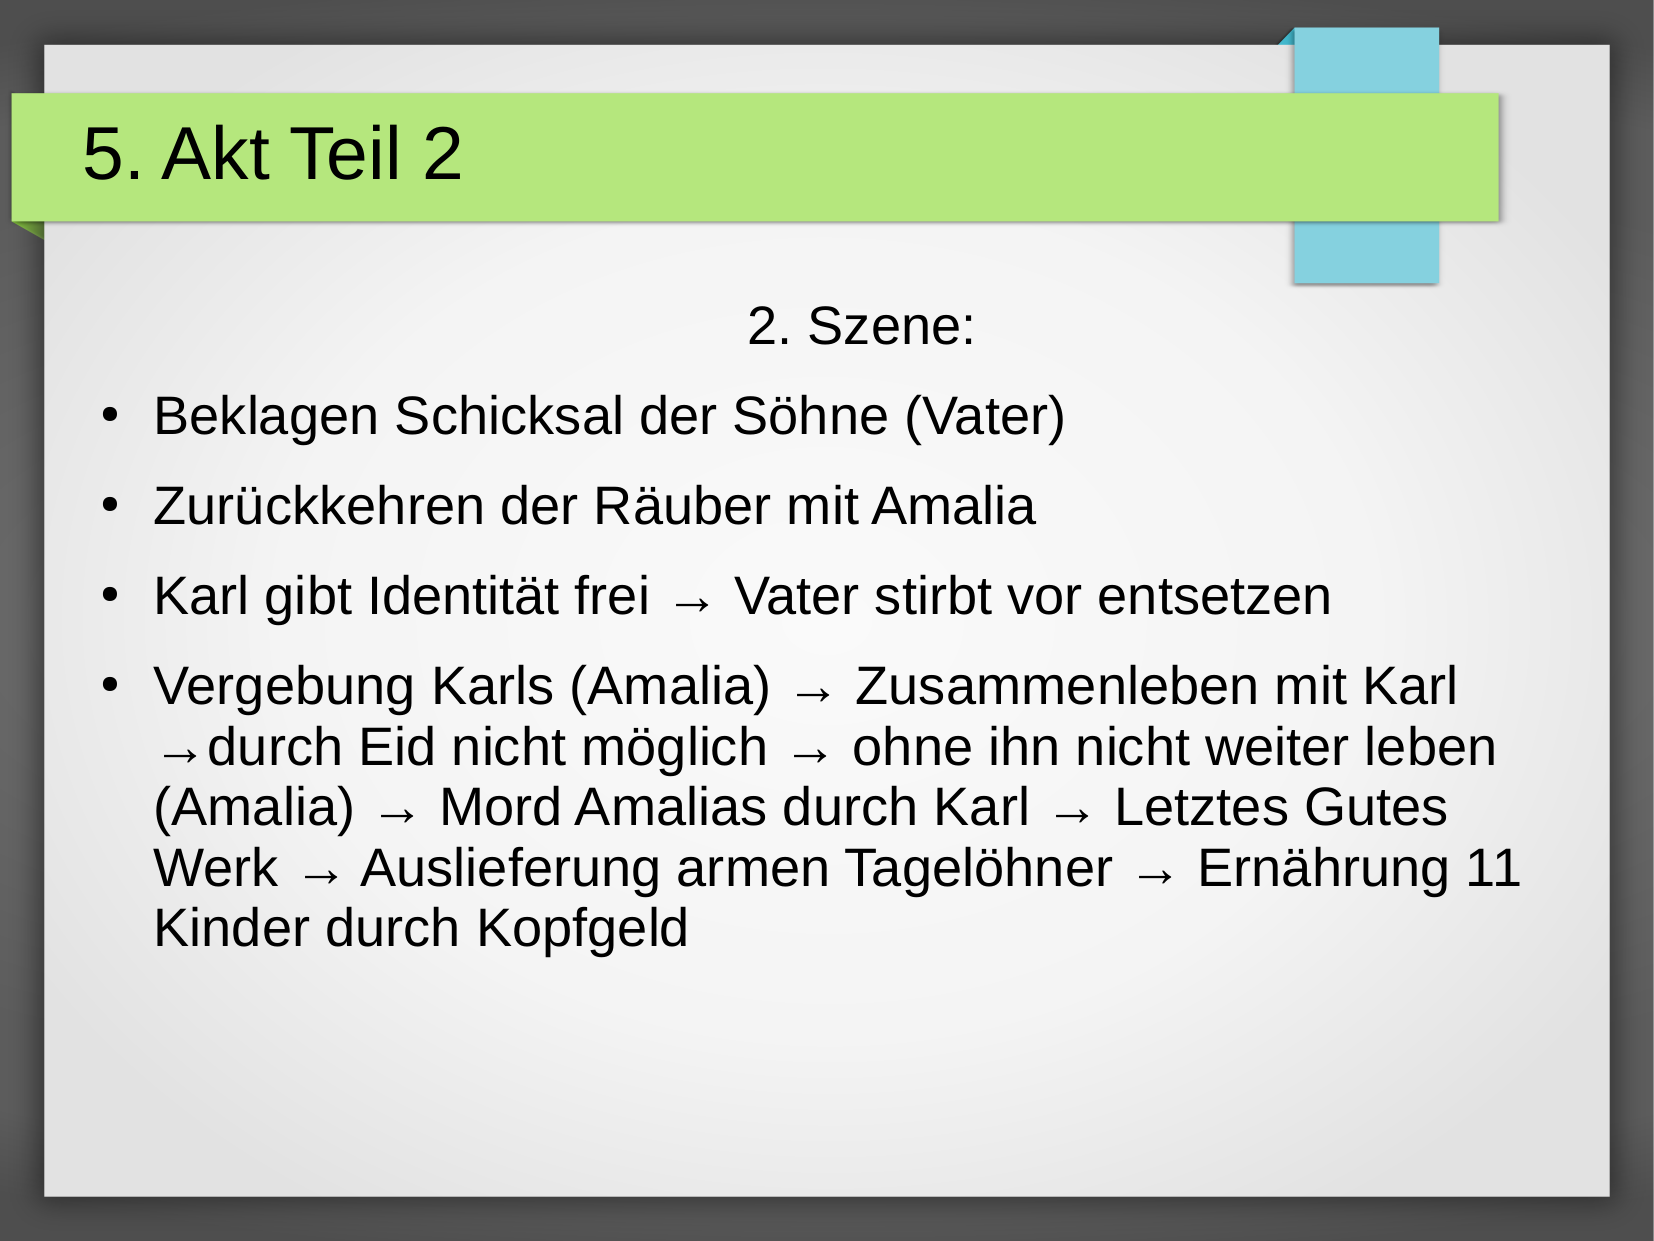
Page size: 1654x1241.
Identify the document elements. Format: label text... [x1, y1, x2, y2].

title 5. Akt Teil 2 [82, 94, 1264, 213]
list 2. Szene: Beklagen Schicksal der Söhne (Vater) Zurückkehren der Räuber mit Amalia Karl gibt Identität frei → Vater stirbt vor entsetzen Vergebung Karls (Amalia) → Zusammenleben mit Karl →durch Eid nicht möglich → ohne ihn nicht weiter leben (Amalia) → Mord Amalias durch Karl → Letztes Gutes Werk → Auslieferung armen Tagelöhner → Ernährung 11 Kinder durch Kopfgeld [82, 295, 1571, 1015]
picture [0, 0, 1654, 1241]
